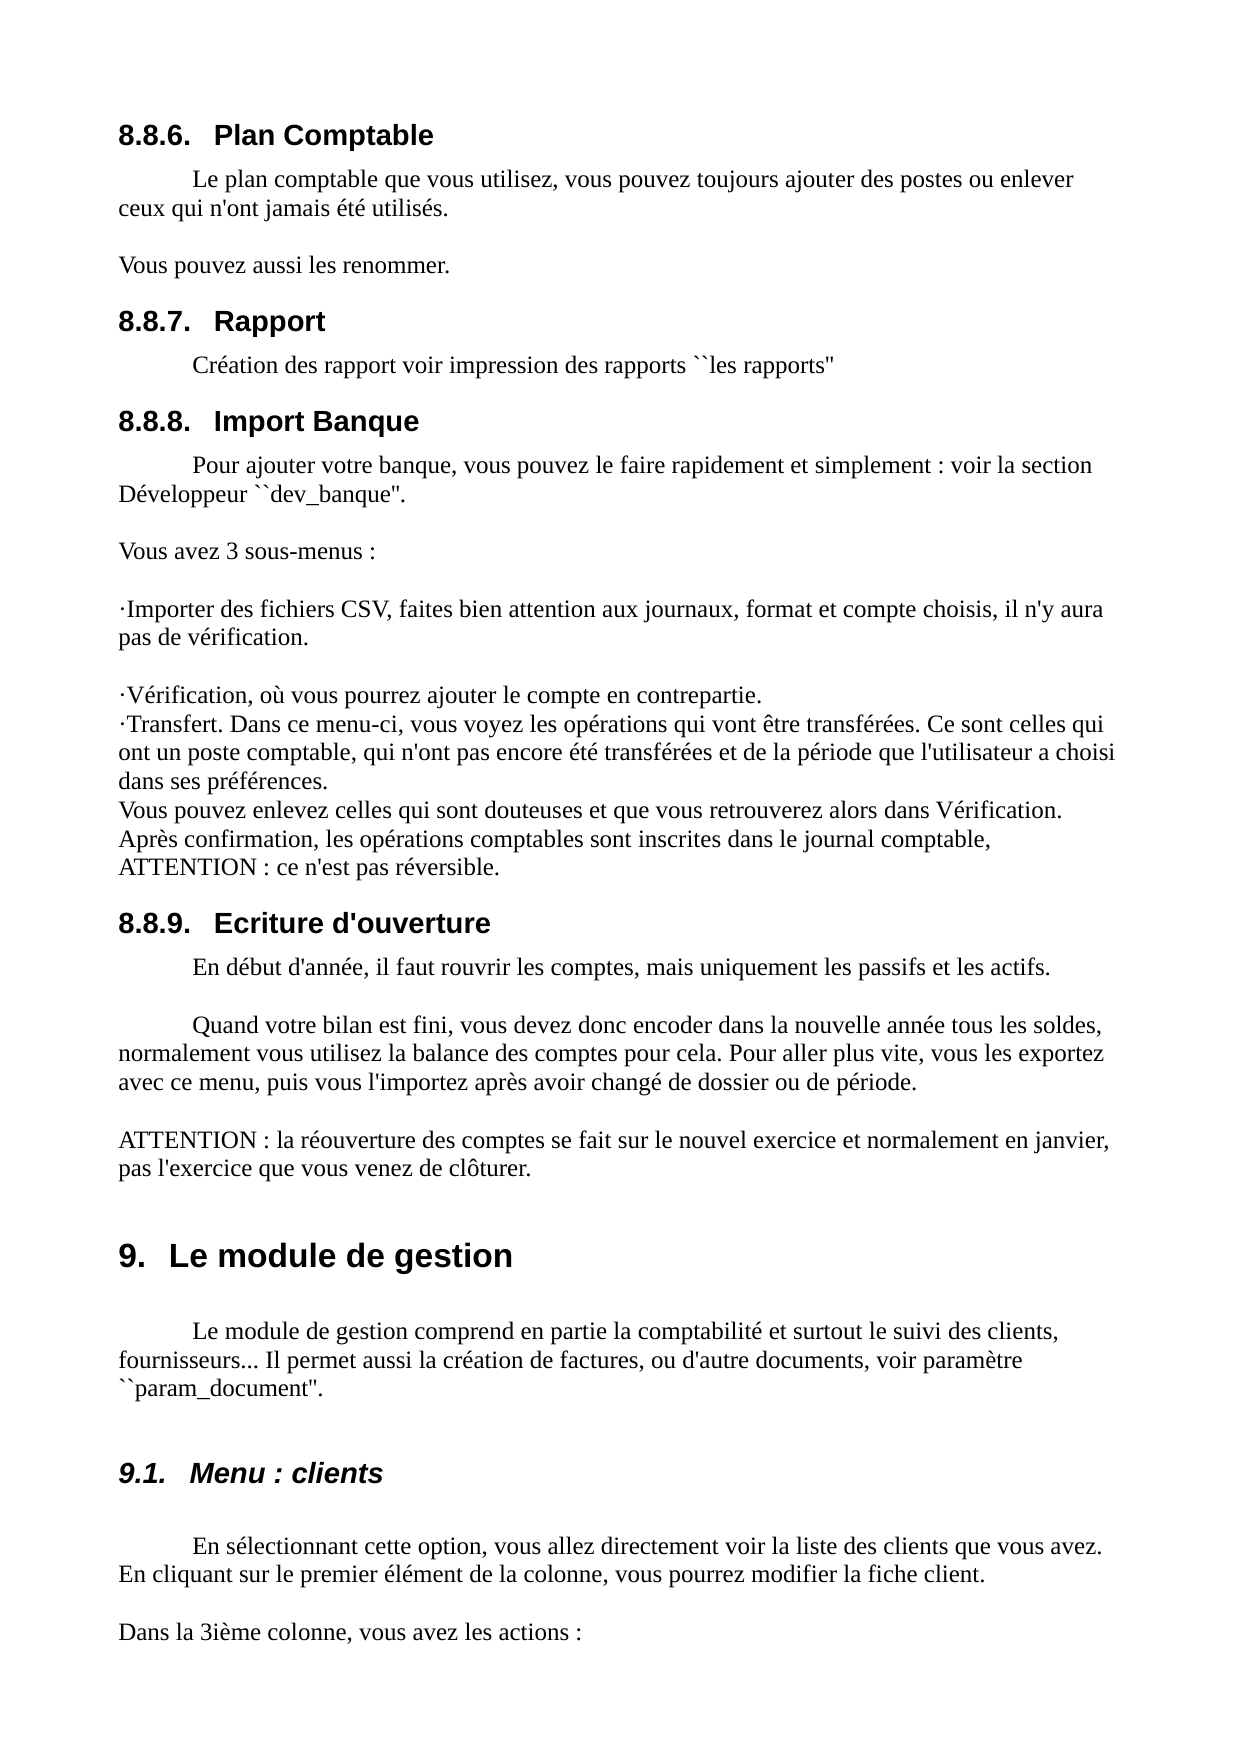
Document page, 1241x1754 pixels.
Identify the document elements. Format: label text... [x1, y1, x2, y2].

subtitle Plan Comptable [118, 118, 1122, 152]
text ·Vérification, où vous pourrez ajouter le compte en contrepartie. [118, 680, 1122, 709]
text Création des rapport voir impression des rapports ``les rapports'' [118, 350, 1122, 379]
subtitle Menu : clients [118, 1456, 1122, 1489]
text En début d'année, il faut rouvrir les comptes, mais uniquement les passifs et les actifs. [118, 952, 1122, 981]
text Pour ajouter votre banque, vous pouvez le faire rapidement et simplement : voir la section Développeur ``dev_banque''. [118, 450, 1122, 507]
text En sélectionnant cette option, vous allez directement voir la liste des clients que vous avez. En cliquant sur le premier élément de la colonne, vous pourrez modifier la fiche client. [118, 1531, 1122, 1588]
text Vous avez 3 sous-menus : [118, 536, 1122, 565]
text Le plan comptable que vous utilisez, vous pouvez toujours ajouter des postes ou enlever ceux qui n'ont jamais été utilisés. [118, 164, 1122, 222]
text Le module de gestion comprend en partie la comptabilité et surtout le suivi des clients, fournisseurs... Il permet aussi la création de factures, ou d'autre documents, voir paramètre ``param_document''. [118, 1316, 1122, 1402]
text ATTENTION : la réouverture des comptes se fait sur le nouvel exercice et normalement en janvier, pas l'exercice que vous venez de clôturer. [118, 1125, 1122, 1182]
subtitle Rapport [118, 304, 1122, 338]
text Vous pouvez aussi les renommer. [118, 250, 1122, 279]
subtitle Ecriture d'ouverture [118, 906, 1122, 940]
text Quand votre bilan est fini, vous devez donc encoder dans la nouvelle année tous les soldes, normalement vous utilisez la balance des comptes pour cela. Pour aller plus vite, vous les exportez avec ce menu, puis vous l'importez après avoir changé de dossier ou de période. [118, 1010, 1122, 1096]
subtitle Import Banque [118, 404, 1122, 437]
text Dans la 3ième colonne, vous avez les actions : [118, 1617, 1122, 1646]
text ·Transfert. Dans ce menu-ci, vous voyez les opérations qui vont être transférées. Ce sont celles qui ont un poste comptable, qui n'ont pas encore été transférées et de la période que l'utilisateur a choisi dans ses préférences. [118, 709, 1122, 795]
text ·Importer des fichiers CSV, faites bien attention aux journaux, format et compte choisis, il n'y aura pas de vérification. [118, 594, 1122, 651]
text Vous pouvez enlevez celles qui sont douteuses et que vous retrouverez alors dans Vérification. Après confirmation, les opérations comptables sont inscrites dans le journal comptable, ATTENTION : ce n'est pas réversible. [118, 795, 1122, 881]
subtitle Le module de gestion [118, 1236, 1122, 1275]
